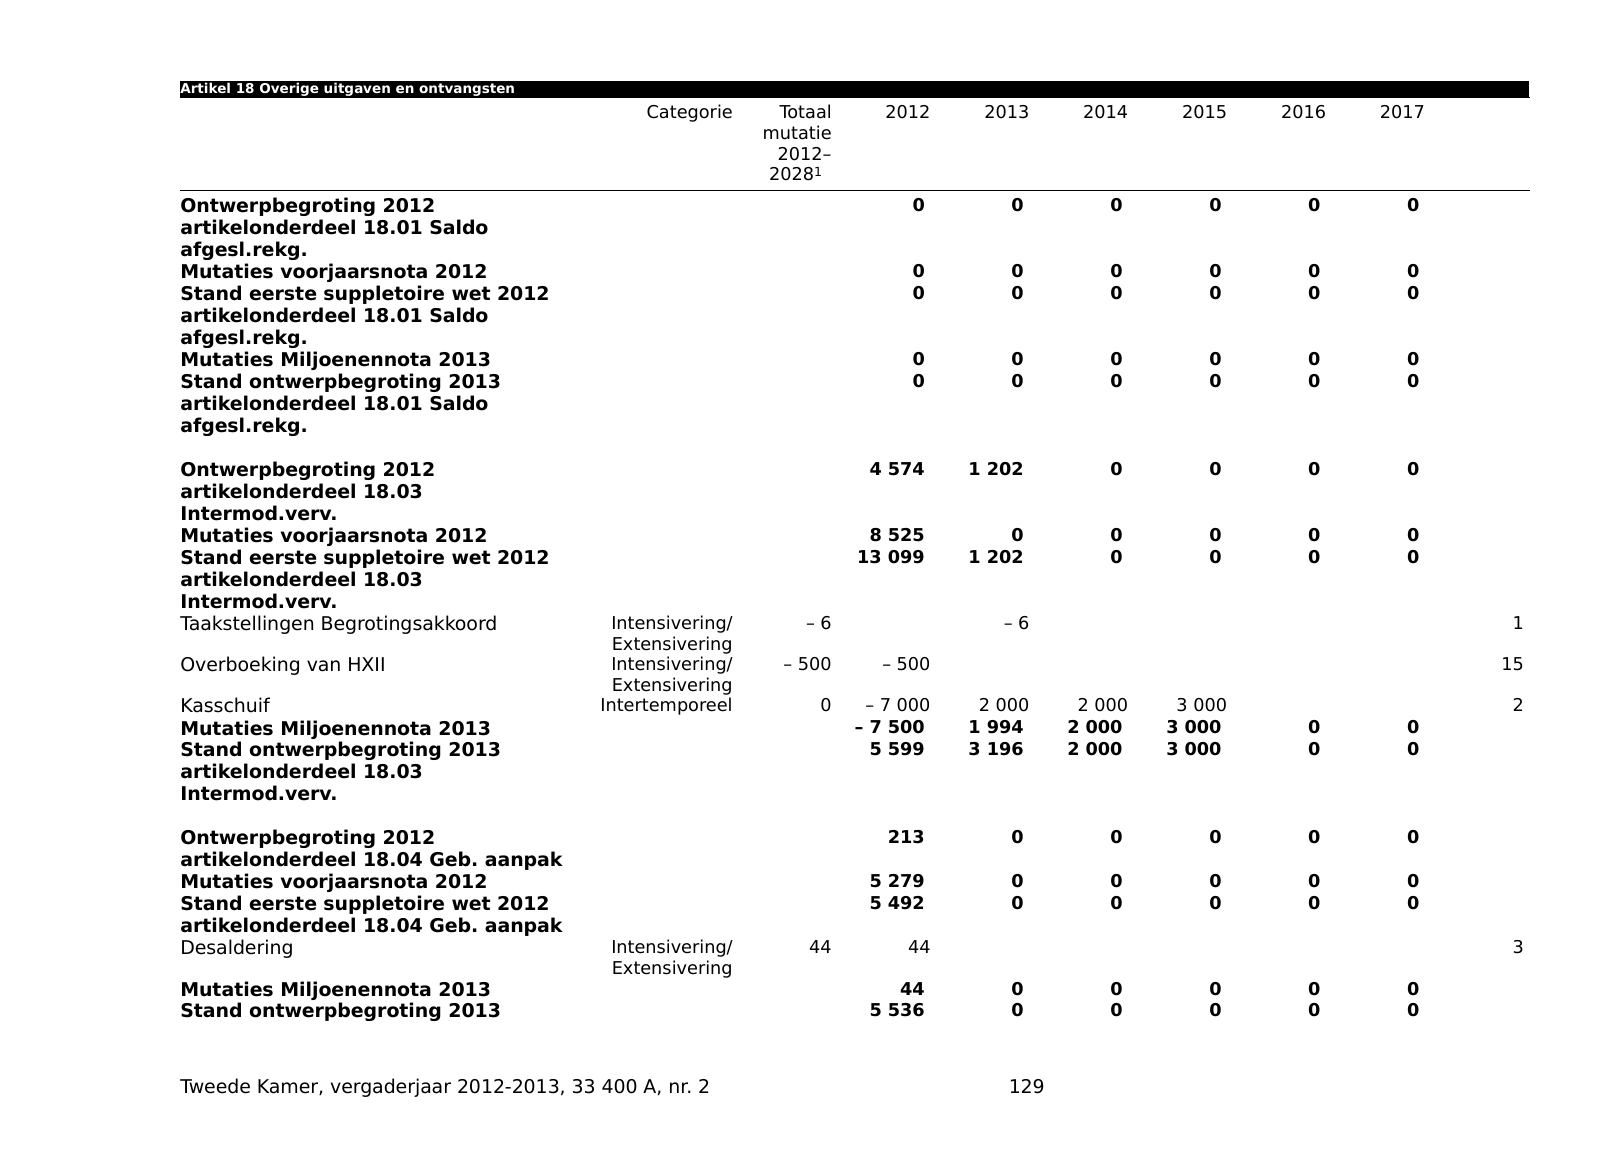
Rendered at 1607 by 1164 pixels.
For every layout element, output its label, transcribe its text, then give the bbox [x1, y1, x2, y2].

table_cell [739, 349, 837, 371]
table_cell 0 [1233, 893, 1332, 937]
table_cell 0 [936, 979, 1035, 1000]
table_cell – 500 [837, 654, 936, 695]
table_cell 2016 [1233, 98, 1332, 189]
table_cell Intensivering/Extensivering [564, 937, 738, 978]
table_cell 5 536 [837, 1000, 936, 1022]
table_cell 0 [1035, 191, 1134, 261]
table_cell 2 000 [1035, 739, 1134, 805]
table_cell 4 574 [837, 459, 936, 525]
table_cell 0 [1233, 718, 1332, 739]
table_cell [1431, 371, 1529, 437]
table_cell [1035, 654, 1134, 695]
table_cell Desaldering [180, 937, 564, 978]
table_cell 0 [1233, 827, 1332, 871]
table_cell [1134, 937, 1233, 978]
table_cell 2 000 [1035, 718, 1134, 739]
table_cell [1332, 613, 1431, 654]
table_cell 0 [1134, 1000, 1233, 1022]
table_cell Ontwerpbegroting 2012 artikelonderdeel 18.04 Geb. aanpak [180, 827, 564, 871]
table_cell 0 [936, 525, 1035, 547]
table_cell Mutaties Miljoenennota 2013 [180, 979, 564, 1000]
table_cell [1233, 654, 1332, 695]
table_cell [739, 718, 837, 739]
table_cell [1431, 191, 1529, 261]
table_cell [1431, 805, 1529, 827]
table_cell 0 [1332, 893, 1431, 937]
table_cell 8 525 [837, 525, 936, 547]
table_cell 0 [1035, 371, 1134, 437]
table_cell 0 [1134, 371, 1233, 437]
table_cell [564, 191, 738, 261]
table_cell 0 [1233, 459, 1332, 525]
table_cell 0 [1134, 871, 1233, 893]
table_cell [564, 525, 738, 547]
table_cell [1431, 283, 1529, 349]
table_cell 0 [837, 261, 936, 283]
table_cell 0 [1134, 283, 1233, 349]
table_cell [936, 654, 1035, 695]
table_cell [564, 805, 738, 827]
table_cell 1 994 [936, 718, 1035, 739]
table_cell 0 [1134, 261, 1233, 283]
table_cell 44 [837, 937, 936, 978]
table_cell [739, 261, 837, 283]
table_cell 0 [936, 191, 1035, 261]
table_cell 5 599 [837, 739, 936, 805]
table_cell 0 [837, 283, 936, 349]
table_cell [739, 191, 837, 261]
table_cell 0 [1035, 547, 1134, 613]
table_cell 0 [1332, 547, 1431, 613]
table_cell 3 000 [1134, 695, 1233, 717]
table_cell [739, 979, 837, 1000]
table_cell 2015 [1134, 98, 1233, 189]
table_cell [1431, 871, 1529, 893]
table_cell Stand ontwerpbegroting 2013 [180, 1000, 564, 1022]
table_cell 0 [1134, 893, 1233, 937]
table_cell 0 [1332, 718, 1431, 739]
table_cell 0 [1233, 261, 1332, 283]
table_cell Mutaties voorjaarsnota 2012 [180, 525, 564, 547]
table_cell 0 [1332, 827, 1431, 871]
table_cell 0 [837, 349, 936, 371]
table_cell [739, 739, 837, 805]
table_cell [564, 261, 738, 283]
table_cell [1431, 437, 1529, 459]
table_cell [739, 371, 837, 437]
table_cell 15 [1431, 654, 1529, 695]
table_cell Overboeking van HXII [180, 654, 564, 695]
table_cell [837, 437, 936, 459]
table_cell Kasschuif [180, 695, 564, 717]
table_cell 0 [1035, 283, 1134, 349]
table_cell [1431, 459, 1529, 525]
table_cell 0 [739, 695, 837, 717]
table_cell [1431, 718, 1529, 739]
table_cell – 500 [739, 654, 837, 695]
table_cell 0 [1332, 525, 1431, 547]
table_cell [564, 739, 738, 805]
table_cell [1035, 437, 1134, 459]
table_cell 1 202 [936, 459, 1035, 525]
table_cell 0 [1035, 261, 1134, 283]
table_cell [1431, 979, 1529, 1000]
table_cell [180, 805, 564, 827]
table_cell Stand ontwerpbegroting 2013 artikelonderdeel 18.03 Intermod.verv. [180, 739, 564, 805]
table_cell 5 279 [837, 871, 936, 893]
table_cell 0 [1233, 739, 1332, 805]
table_cell Stand eerste suppletoire wet 2012 artikelonderdeel 18.01 Saldo afgesl.rekg. [180, 283, 564, 349]
table_cell 0 [936, 1000, 1035, 1022]
table_cell 0 [1134, 459, 1233, 525]
table_cell 0 [837, 371, 936, 437]
table_cell [1134, 805, 1233, 827]
table_cell 0 [837, 191, 936, 261]
table_cell [1233, 437, 1332, 459]
table_cell Stand eerste suppletoire wet 2012 artikelonderdeel 18.04 Geb. aanpak [180, 893, 564, 937]
table_cell [180, 437, 564, 459]
table_cell [564, 283, 738, 349]
table_cell – 6 [739, 613, 837, 654]
table_cell 0 [1035, 525, 1134, 547]
table_cell 13 099 [837, 547, 936, 613]
table_cell 2 000 [1035, 695, 1134, 717]
table_cell 44 [739, 937, 837, 978]
table_cell [739, 437, 837, 459]
table_cell 0 [936, 893, 1035, 937]
table_cell [1134, 613, 1233, 654]
table_cell 0 [1035, 1000, 1134, 1022]
table_cell 1 [1431, 613, 1529, 654]
table_cell 0 [936, 371, 1035, 437]
table_cell – 7 500 [837, 718, 936, 739]
table_cell [739, 1000, 837, 1022]
table_cell 0 [1332, 1000, 1431, 1022]
table_cell Totaal mutatie 2012–20281 [739, 98, 837, 189]
table_cell 0 [1233, 979, 1332, 1000]
table_cell – 6 [936, 613, 1035, 654]
table_cell 0 [1233, 349, 1332, 371]
table_cell [936, 937, 1035, 978]
table_cell [1431, 827, 1529, 871]
table_cell [739, 805, 837, 827]
table_cell [1332, 654, 1431, 695]
table_cell [739, 827, 837, 871]
table_cell 0 [1233, 1000, 1332, 1022]
table_cell Ontwerpbegroting 2012 artikelonderdeel 18.03 Intermod.verv. [180, 459, 564, 525]
table_cell [1332, 805, 1431, 827]
table_cell [564, 349, 738, 371]
table_cell [564, 827, 738, 871]
table_cell 0 [1035, 871, 1134, 893]
table_cell 0 [1332, 979, 1431, 1000]
table_cell Stand eerste suppletoire wet 2012 artikelonderdeel 18.03 Intermod.verv. [180, 547, 564, 613]
table_cell 0 [936, 827, 1035, 871]
table_header Artikel 18 Overige uitgaven en ontvangsten [180, 81, 1529, 97]
table_cell [180, 98, 564, 189]
table_cell 2013 [936, 98, 1035, 189]
table_cell 0 [1332, 283, 1431, 349]
table_cell 0 [1332, 371, 1431, 437]
table_cell [1431, 525, 1529, 547]
table_cell [1233, 695, 1332, 717]
table_cell Mutaties Miljoenennota 2013 [180, 718, 564, 739]
table_cell [1233, 613, 1332, 654]
table_cell 0 [1035, 893, 1134, 937]
table_cell Mutaties voorjaarsnota 2012 [180, 261, 564, 283]
table_cell 0 [1035, 979, 1134, 1000]
table_cell [1035, 613, 1134, 654]
table_cell 0 [1332, 349, 1431, 371]
table_cell 0 [1233, 371, 1332, 437]
table_cell [1431, 1000, 1529, 1022]
table_cell 2 000 [936, 695, 1035, 717]
table_cell [1035, 805, 1134, 827]
table_cell [564, 371, 738, 437]
table_cell 0 [1035, 827, 1134, 871]
table_cell [1431, 349, 1529, 371]
table_cell 0 [1233, 871, 1332, 893]
table_cell [837, 805, 936, 827]
table_cell 0 [1134, 349, 1233, 371]
table_cell 2014 [1035, 98, 1134, 189]
table_cell Taakstellingen Begrotingsakkoord [180, 613, 564, 654]
table_cell 0 [1332, 871, 1431, 893]
table_cell [739, 547, 837, 613]
table_cell 0 [1035, 459, 1134, 525]
table_cell 213 [837, 827, 936, 871]
table_cell [1233, 805, 1332, 827]
table_cell 0 [1134, 525, 1233, 547]
table_cell 0 [1134, 979, 1233, 1000]
table_cell 0 [936, 871, 1035, 893]
table_cell [739, 871, 837, 893]
table_cell 3 000 [1134, 718, 1233, 739]
table_cell [739, 525, 837, 547]
table_cell 0 [1233, 191, 1332, 261]
table_cell [1431, 739, 1529, 805]
table_cell Mutaties voorjaarsnota 2012 [180, 871, 564, 893]
table_cell 0 [1332, 261, 1431, 283]
table_cell [1332, 695, 1431, 717]
table_cell [1134, 654, 1233, 695]
table_cell Intensivering/Extensivering [564, 613, 738, 654]
table_cell [564, 871, 738, 893]
table_cell [564, 459, 738, 525]
table_cell Categorie [564, 98, 738, 189]
table_cell 44 [837, 979, 936, 1000]
table_cell [837, 613, 936, 654]
table_cell [564, 437, 738, 459]
table_cell [1431, 98, 1529, 189]
table_cell 0 [1332, 191, 1431, 261]
table_cell 0 [1332, 459, 1431, 525]
table_cell [564, 979, 738, 1000]
table_cell 0 [936, 349, 1035, 371]
table_cell [564, 893, 738, 937]
table_cell [1233, 937, 1332, 978]
table_cell [936, 805, 1035, 827]
table_cell 0 [1233, 283, 1332, 349]
table_cell [1134, 437, 1233, 459]
table_cell 3 196 [936, 739, 1035, 805]
table_cell Intertemporeel [564, 695, 738, 717]
table_cell 0 [1233, 547, 1332, 613]
table_cell 2012 [837, 98, 936, 189]
table_cell 1 202 [936, 547, 1035, 613]
table_cell 0 [1035, 349, 1134, 371]
table_cell [739, 283, 837, 349]
table_cell [739, 893, 837, 937]
table_cell Intensivering/Extensivering [564, 654, 738, 695]
table_cell [1332, 437, 1431, 459]
table_cell 3 000 [1134, 739, 1233, 805]
table_cell 0 [936, 283, 1035, 349]
table_cell [564, 718, 738, 739]
table_cell Stand ontwerpbegroting 2013 artikelonderdeel 18.01 Saldo afgesl.rekg. [180, 371, 564, 437]
table_cell [1431, 893, 1529, 937]
table_cell [1035, 937, 1134, 978]
table_cell 0 [936, 261, 1035, 283]
table_cell 0 [1134, 547, 1233, 613]
table_cell 0 [1134, 827, 1233, 871]
table_cell 2017 [1332, 98, 1431, 189]
table_cell 2 [1431, 695, 1529, 717]
table_cell – 7 000 [837, 695, 936, 717]
table_cell [1431, 261, 1529, 283]
table_cell 0 [1233, 525, 1332, 547]
table_cell 0 [1332, 739, 1431, 805]
table_cell 5 492 [837, 893, 936, 937]
table_cell [564, 1000, 738, 1022]
table_cell [564, 547, 738, 613]
table_cell [1431, 547, 1529, 613]
table_cell [936, 437, 1035, 459]
table_cell 3 [1431, 937, 1529, 978]
table_cell 0 [1134, 191, 1233, 261]
table_cell [1332, 937, 1431, 978]
table_cell Mutaties Miljoenennota 2013 [180, 349, 564, 371]
table_cell Ontwerpbegroting 2012 artikelonderdeel 18.01 Saldo afgesl.rekg. [180, 191, 564, 261]
table_cell [739, 459, 837, 525]
